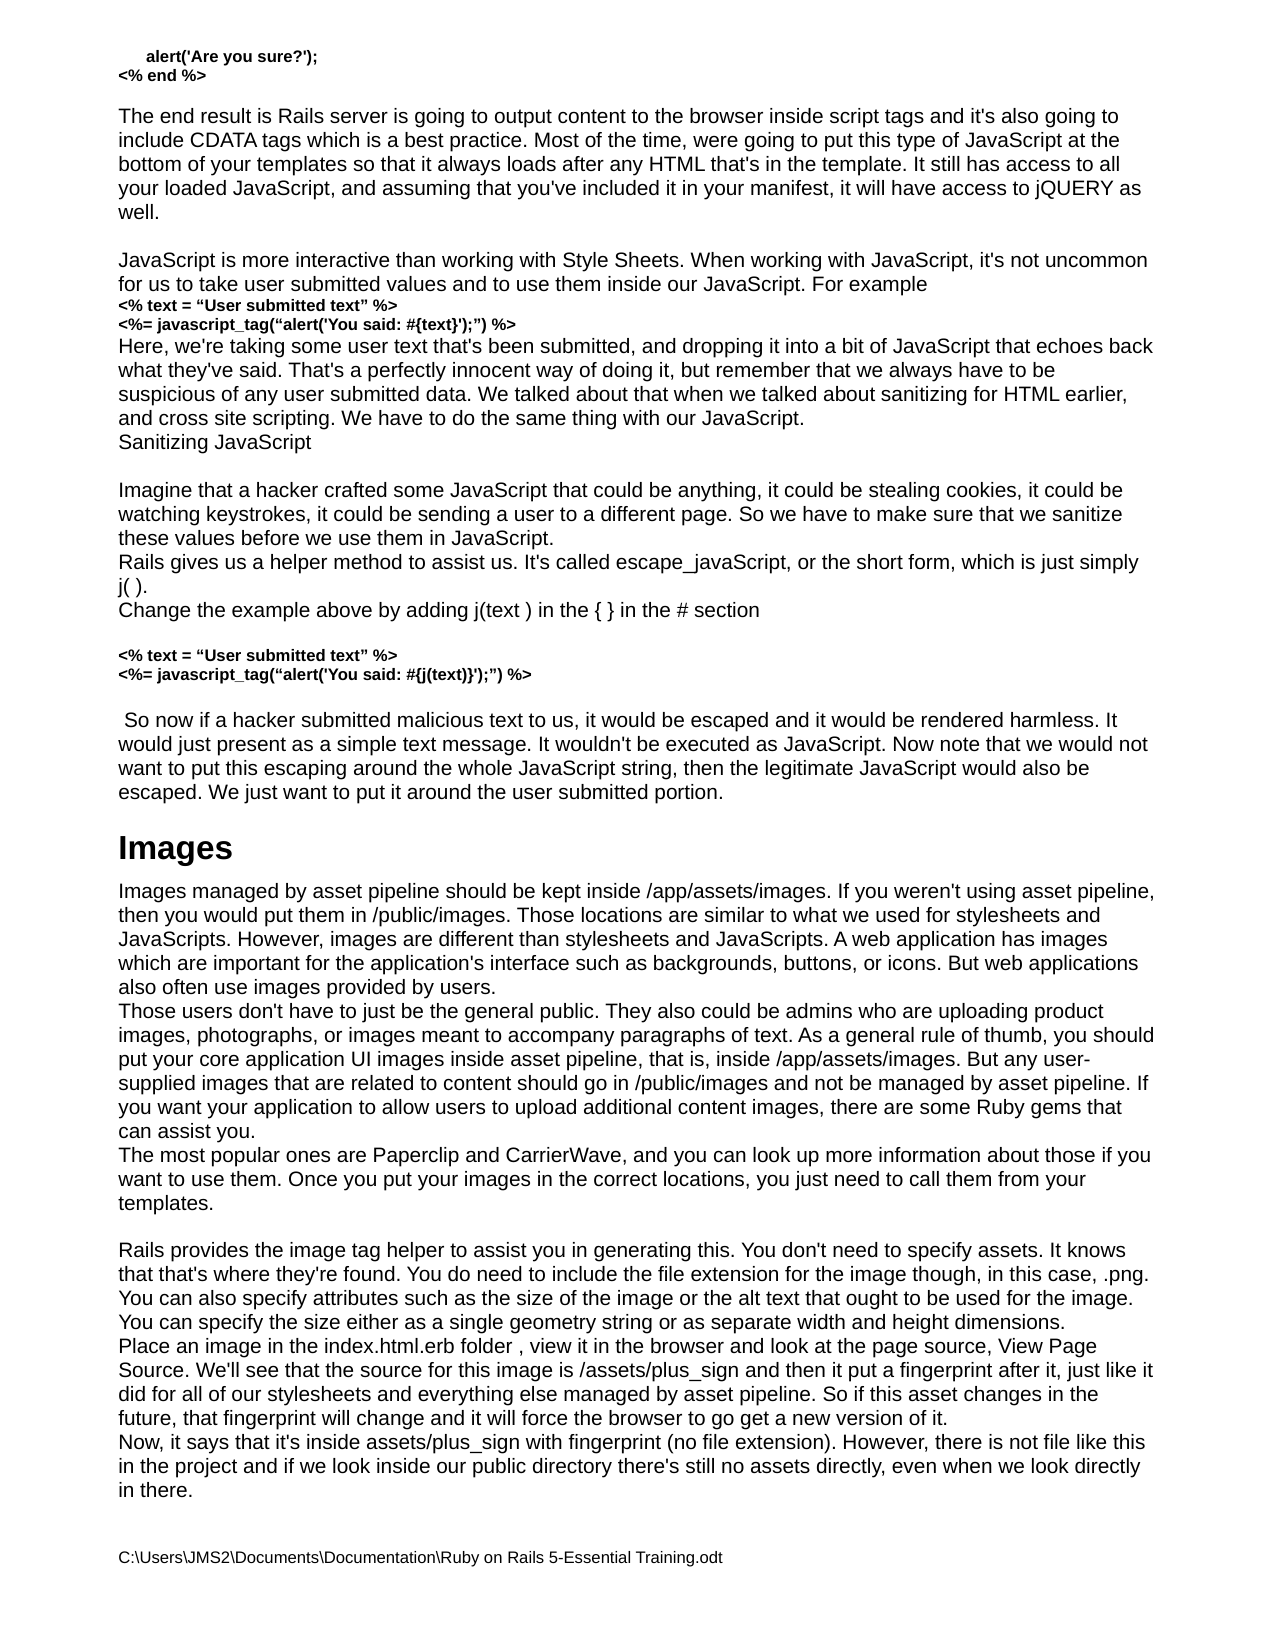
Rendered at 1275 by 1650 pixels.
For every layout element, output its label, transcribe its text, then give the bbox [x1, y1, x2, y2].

text Those users don't have to just be the general public. They also could be admins who are uploading product images, photographs, or images meant to accompany paragraphs of text. As a general rule of thumb, you should put your core application UI images inside asset pipeline, that is, inside /app/assets/images. But any user-supplied images that are related to content should go in /public/images and not be managed by asset pipeline. If you want your application to allow users to upload additional content images, there are some Ruby gems that can assist you. [118, 999, 1157, 1142]
subtitle <%= javascript_tag(“alert('You said: #{text}');”) %> [118, 315, 1157, 334]
text The most popular ones are Paperclip and CarrierWave, and you can look up more information about those if you want to use them. Once you put your images in the correct locations, you just need to call them from your templates. [118, 1142, 1157, 1214]
text Place an image in the index.html.erb folder , view it in the browser and look at the page source, View Page Source. We'll see that the source for this image is /assets/plus_sign and then it put a fingerprint after it, just like it did for all of our stylesheets and everything else managed by asset pipeline. So if this asset changes in the future, that fingerprint will change and it will force the browser to go get a new version of it. [118, 1334, 1157, 1430]
subtitle <%= javascript_tag(“alert('You said: #{j(text)}');”) %> [118, 665, 1157, 684]
subtitle <% end %> [118, 66, 1157, 85]
text The end result is Rails server is going to output content to the browser inside script tags and it's also going to include CDATA tags which is a best practice. Most of the time, were going to put this type of JavaScript at the bottom of your templates so that it always loads after any HTML that's in the template. It still has access to all your loaded JavaScript, and assuming that you've included it in your manifest, it will have access to jQUERY as well. [118, 104, 1157, 224]
text So now if a hacker submitted malicious text to us, it would be escaped and it would be rendered harmless. It would just present as a simple text message. It wouldn't be executed as JavaScript. Now note that we would not want to put this escaping around the whole JavaScript string, then the legitimate JavaScript would also be escaped. We just want to put it around the user submitted portion. [118, 708, 1157, 804]
subtitle Images [118, 828, 1157, 866]
subtitle <% text = “User submitted text” %> [118, 646, 1157, 665]
text Change the example above by adding j(text ) in the { } in the # section [118, 598, 1157, 622]
text Rails gives us a helper method to assist us. It's called escape_javaScript, or the short form, which is just simply j( ). [118, 550, 1157, 598]
text Rails provides the image tag helper to assist you in generating this. You don't need to specify assets. It knows that that's where they're found. You do need to include the file extension for the image though, in this case, .png. You can also specify attributes such as the size of the image or the alt text that ought to be used for the image. [118, 1238, 1157, 1310]
subtitle <% text = “User submitted text” %> [118, 296, 1157, 315]
text Now, it says that it's inside assets/plus_sign with fingerprint (no file extension). However, there is not file like this in the project and if we look inside our public directory there's still no assets directly, even when we look directly in there. [118, 1430, 1157, 1502]
text Sanitizing JavaScript [118, 430, 1157, 454]
text Here, we're taking some user text that's been submitted, and dropping it into a bit of JavaScript that echoes back what they've said. That's a perfectly innocent way of doing it, but remember that we always have to be suspicious of any user submitted data. We talked about that when we talked about sanitizing for HTML earlier, and cross site scripting. We have to do the same thing with our JavaScript. [118, 334, 1157, 430]
subtitle alert('Are you sure?'); [118, 47, 1157, 66]
text JavaScript is more interactive than working with Style Sheets. When working with JavaScript, it's not uncommon for us to take user submitted values and to use them inside our JavaScript. For example [118, 248, 1157, 296]
text Images managed by asset pipeline should be kept inside /app/assets/images. If you weren't using asset pipeline, then you would put them in /public/images. Those locations are similar to what we used for stylesheets and JavaScripts. However, images are different than stylesheets and JavaScripts. A web application has images which are important for the application's interface such as backgrounds, buttons, or icons. But web applications also often use images provided by users. [118, 879, 1157, 999]
text Imagine that a hacker crafted some JavaScript that could be anything, it could be stealing cookies, it could be watching keystrokes, it could be sending a user to a different page. So we have to make sure that we sanitize these values before we use them in JavaScript. [118, 478, 1157, 550]
text You can specify the size either as a single geometry string or as separate width and height dimensions. [118, 1310, 1157, 1334]
